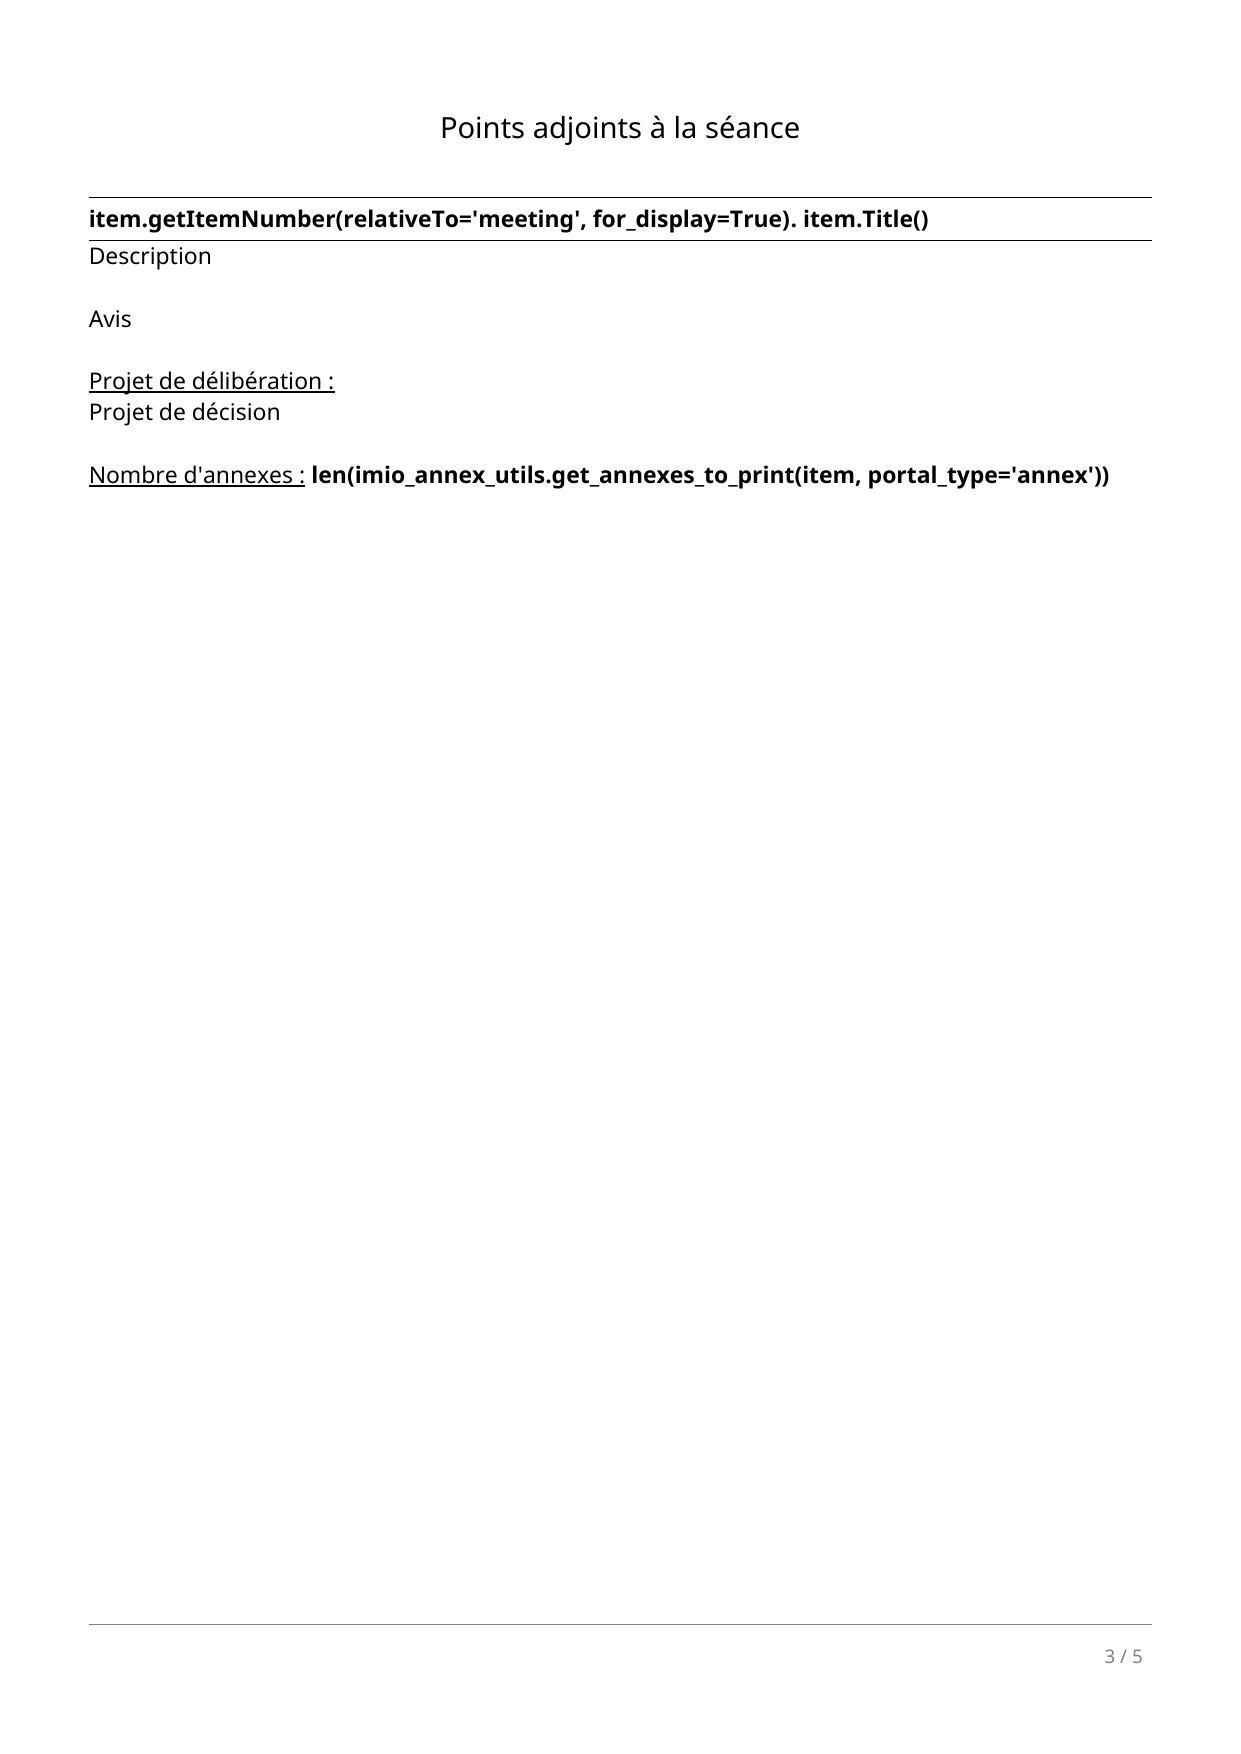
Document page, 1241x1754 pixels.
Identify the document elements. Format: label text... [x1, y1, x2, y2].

text Avis [88, 303, 1152, 334]
text Nombre d'annexes : len(imio_annex_utils.get_annexes_to_print(item, portal_type='annex')) [88, 459, 1152, 490]
text Projet de délibération : [88, 365, 1152, 396]
text item.getItemNumber(relativeTo='meeting', for_display=True). item.Title() [88, 198, 1152, 240]
subtitle Points adjoints à la séance [88, 107, 1152, 147]
text Projet de décision [88, 396, 1152, 428]
text Description [88, 240, 1152, 271]
